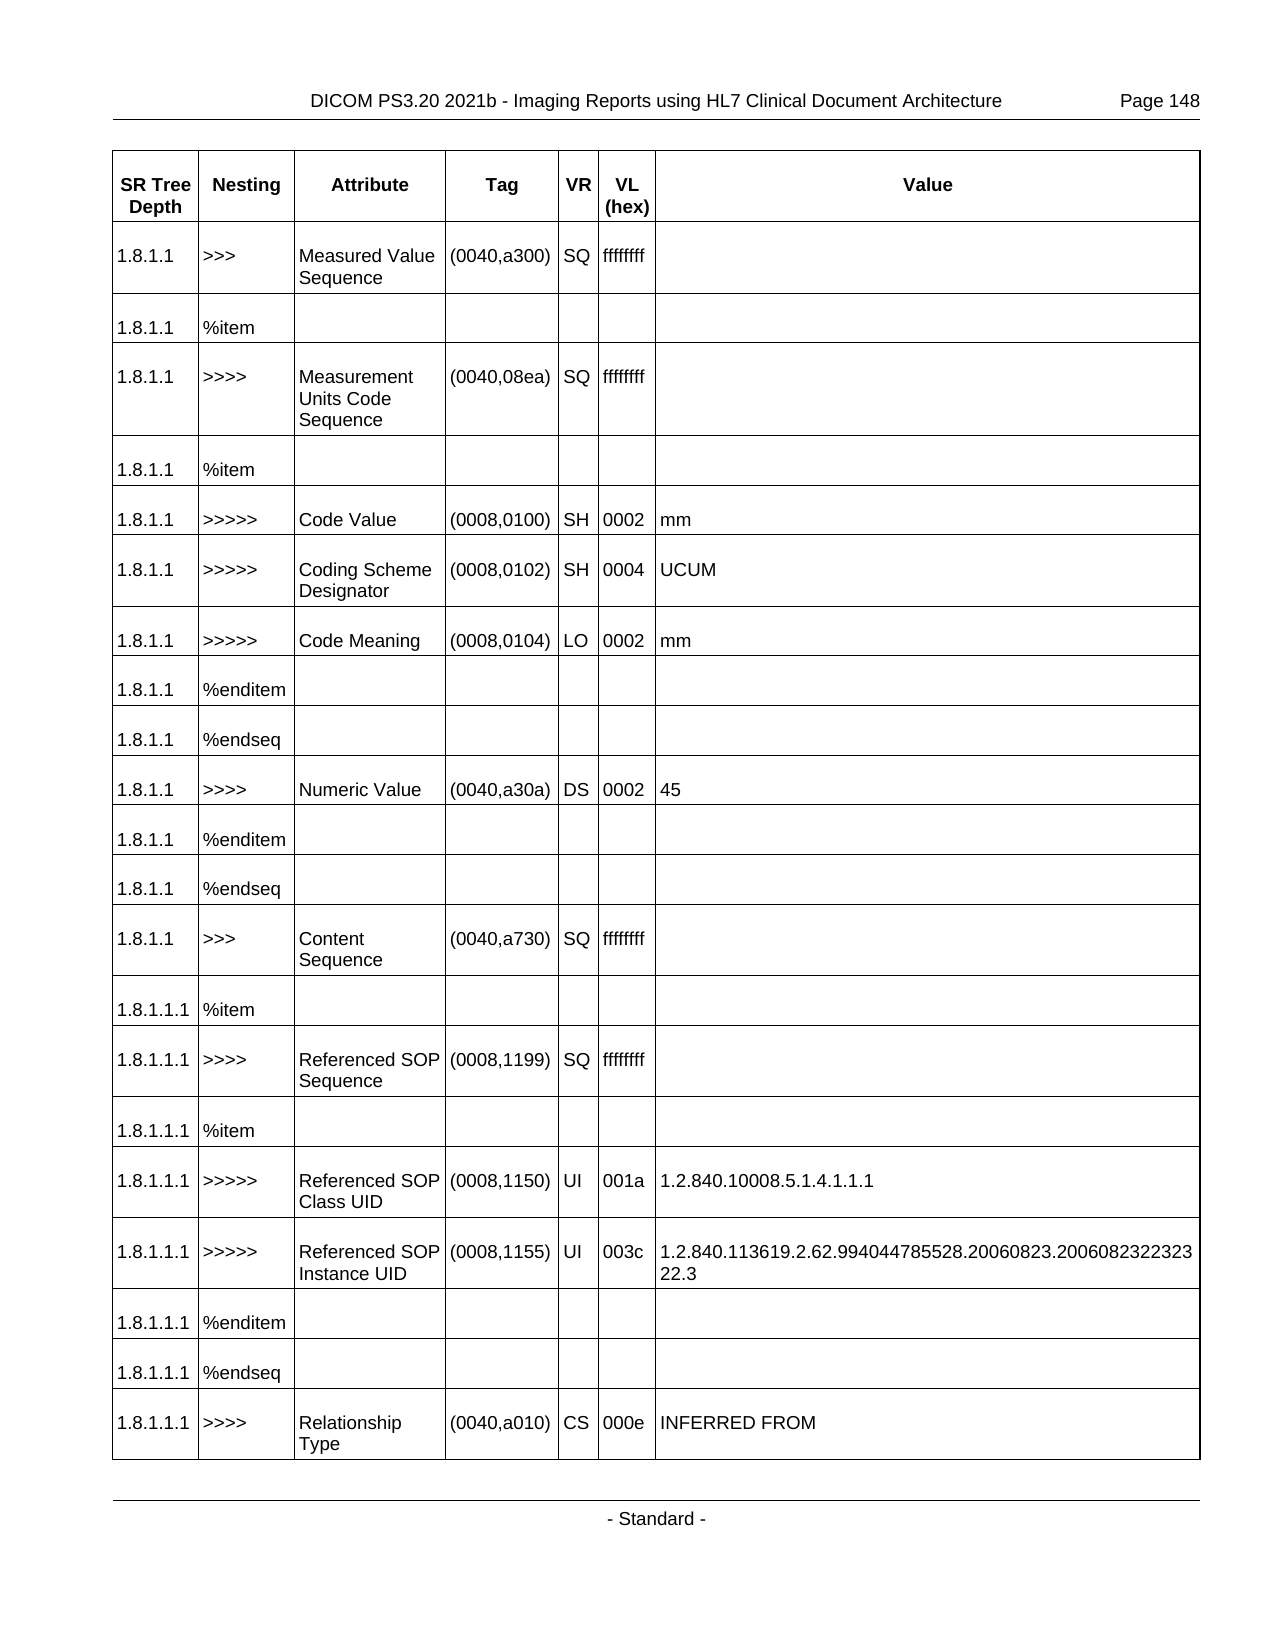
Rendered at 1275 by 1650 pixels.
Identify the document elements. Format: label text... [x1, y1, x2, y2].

table_cell [295, 855, 445, 904]
table_cell (0008,0100) [446, 486, 558, 534]
table_cell [599, 855, 655, 904]
table_cell >>> [199, 905, 294, 975]
table_cell (0040,a30a) [446, 756, 558, 804]
table_header VR [559, 151, 598, 221]
table_cell 001a [599, 1147, 655, 1217]
table_cell [656, 343, 1199, 435]
table_cell [559, 1339, 598, 1387]
table_cell >>>>> [199, 486, 294, 534]
table_cell %item [199, 436, 294, 485]
table_cell Referenced SOP Class UID [295, 1147, 445, 1217]
table_cell 000e [599, 1389, 655, 1459]
table_cell >>>> [199, 1389, 294, 1459]
table_cell Numeric Value [295, 756, 445, 804]
table_cell 1.8.1.1 [113, 486, 198, 534]
table_cell 0002 [599, 756, 655, 804]
table_cell >>>> [199, 756, 294, 804]
table_cell 0002 [599, 607, 655, 655]
table_cell 0004 [599, 535, 655, 606]
table_cell [446, 706, 558, 755]
table_cell (0040,a010) [446, 1389, 558, 1459]
table_cell UI [559, 1147, 598, 1217]
table_cell SQ [559, 343, 598, 435]
table_cell 1.8.1.1 [113, 905, 198, 975]
table_cell [656, 222, 1199, 292]
table_cell SQ [559, 1026, 598, 1096]
table_cell %item [199, 976, 294, 1025]
table_cell 0002 [599, 486, 655, 534]
table_cell Measurement Units Code Sequence [295, 343, 445, 435]
table_cell [599, 294, 655, 342]
table_cell [295, 976, 445, 1025]
table_cell %item [199, 294, 294, 342]
table_cell (0040,a300) [446, 222, 558, 292]
table_cell 1.8.1.1 [113, 607, 198, 655]
table_cell (0008,1150) [446, 1147, 558, 1217]
table_cell 1.8.1.1.1 [113, 1389, 198, 1459]
table_cell 1.8.1.1 [113, 222, 198, 292]
table_cell (0040,08ea) [446, 343, 558, 435]
table_cell 1.8.1.1 [113, 805, 198, 854]
table_cell [656, 1289, 1199, 1338]
table_cell 1.8.1.1.1 [113, 1097, 198, 1146]
table_cell CS [559, 1389, 598, 1459]
table_cell [446, 805, 558, 854]
table_cell DS [559, 756, 598, 804]
table_cell mm [656, 607, 1199, 655]
table_cell [656, 905, 1199, 975]
table_cell [446, 656, 558, 705]
table_cell Referenced SOP Sequence [295, 1026, 445, 1096]
table_header Value [656, 151, 1199, 221]
table_cell SQ [559, 905, 598, 975]
table_cell %enditem [199, 805, 294, 854]
table_cell [599, 805, 655, 854]
table_cell (0008,0104) [446, 607, 558, 655]
table_cell [446, 436, 558, 485]
table_cell (0008,1155) [446, 1218, 558, 1288]
table_cell [559, 855, 598, 904]
table_header SR Tree Depth [113, 151, 198, 221]
table_cell [559, 706, 598, 755]
table_cell [446, 1097, 558, 1146]
table_cell >>>>> [199, 607, 294, 655]
table_cell [656, 1339, 1199, 1387]
table_cell 1.8.1.1 [113, 343, 198, 435]
table_header Tag [446, 151, 558, 221]
table_cell ffffffff [599, 1026, 655, 1096]
table_cell 1.8.1.1.1 [113, 1147, 198, 1217]
table_cell [295, 656, 445, 705]
table_cell (0008,1199) [446, 1026, 558, 1096]
table_cell LO [559, 607, 598, 655]
table_cell [656, 706, 1199, 755]
table_cell UI [559, 1218, 598, 1288]
table_cell [559, 805, 598, 854]
table_cell [446, 855, 558, 904]
table_cell [446, 976, 558, 1025]
table_cell [295, 294, 445, 342]
table_cell Content Sequence [295, 905, 445, 975]
table_cell 1.8.1.1 [113, 855, 198, 904]
table_cell 1.2.840.113619.2.62.994044785528.20060823.200608232232322.3 [656, 1218, 1199, 1288]
table_cell [656, 436, 1199, 485]
table_cell 1.8.1.1.1 [113, 1339, 198, 1387]
table_cell 1.8.1.1.1 [113, 976, 198, 1025]
table_cell [559, 436, 598, 485]
table_cell %enditem [199, 656, 294, 705]
table_cell mm [656, 486, 1199, 534]
table_cell >>>>> [199, 1218, 294, 1288]
table_cell Code Meaning [295, 607, 445, 655]
table_cell [446, 1289, 558, 1338]
table_cell [599, 1289, 655, 1338]
table_cell ffffffff [599, 343, 655, 435]
table_cell 1.8.1.1 [113, 294, 198, 342]
table_cell [295, 436, 445, 485]
table_cell 1.8.1.1.1 [113, 1026, 198, 1096]
table_cell %endseq [199, 1339, 294, 1387]
table_cell SH [559, 486, 598, 534]
table_cell [559, 1289, 598, 1338]
table_cell 1.8.1.1 [113, 706, 198, 755]
table_cell Code Value [295, 486, 445, 534]
table_cell 1.8.1.1 [113, 656, 198, 705]
table_cell >>>>> [199, 535, 294, 606]
table_cell [656, 1026, 1199, 1096]
table_header VL (hex) [599, 151, 655, 221]
table_cell >>> [199, 222, 294, 292]
table_cell [295, 805, 445, 854]
table_cell Measured Value Sequence [295, 222, 445, 292]
table_cell [656, 1097, 1199, 1146]
table_cell [295, 706, 445, 755]
table_cell 1.8.1.1.1 [113, 1218, 198, 1288]
table_cell [559, 1097, 598, 1146]
table_cell SH [559, 535, 598, 606]
table_cell [446, 294, 558, 342]
table_cell >>>> [199, 1026, 294, 1096]
table_cell Relationship Type [295, 1389, 445, 1459]
table_cell %item [199, 1097, 294, 1146]
table_cell [295, 1289, 445, 1338]
table_cell [656, 855, 1199, 904]
table_cell [446, 1339, 558, 1387]
table_cell Coding Scheme Designator [295, 535, 445, 606]
table_cell [599, 1097, 655, 1146]
table_cell 1.2.840.10008.5.1.4.1.1.1 [656, 1147, 1199, 1217]
table_cell >>>>> [199, 1147, 294, 1217]
table_cell [656, 805, 1199, 854]
table_cell 1.8.1.1 [113, 436, 198, 485]
table_cell [559, 656, 598, 705]
table_cell [559, 976, 598, 1025]
table_cell SQ [559, 222, 598, 292]
table_cell ffffffff [599, 905, 655, 975]
table_cell (0040,a730) [446, 905, 558, 975]
table_cell 1.8.1.1.1 [113, 1289, 198, 1338]
table_cell [295, 1339, 445, 1387]
table_cell [599, 1339, 655, 1387]
table_cell [656, 656, 1199, 705]
table_cell 1.8.1.1 [113, 535, 198, 606]
table_cell %endseq [199, 706, 294, 755]
table_header Nesting [199, 151, 294, 221]
table_cell (0008,0102) [446, 535, 558, 606]
table_cell [599, 436, 655, 485]
table_cell [656, 294, 1199, 342]
table_cell >>>> [199, 343, 294, 435]
table_cell [599, 656, 655, 705]
table_header Attribute [295, 151, 445, 221]
table_cell UCUM [656, 535, 1199, 606]
table_cell ffffffff [599, 222, 655, 292]
table_cell 1.8.1.1 [113, 756, 198, 804]
table_cell %endseq [199, 855, 294, 904]
table_cell [599, 706, 655, 755]
table_cell [295, 1097, 445, 1146]
table_cell 003c [599, 1218, 655, 1288]
table_cell [599, 976, 655, 1025]
table_cell 45 [656, 756, 1199, 804]
table_cell [559, 294, 598, 342]
table_cell Referenced SOP Instance UID [295, 1218, 445, 1288]
table_cell %enditem [199, 1289, 294, 1338]
table_cell [656, 976, 1199, 1025]
table_cell INFERRED FROM [656, 1389, 1199, 1459]
